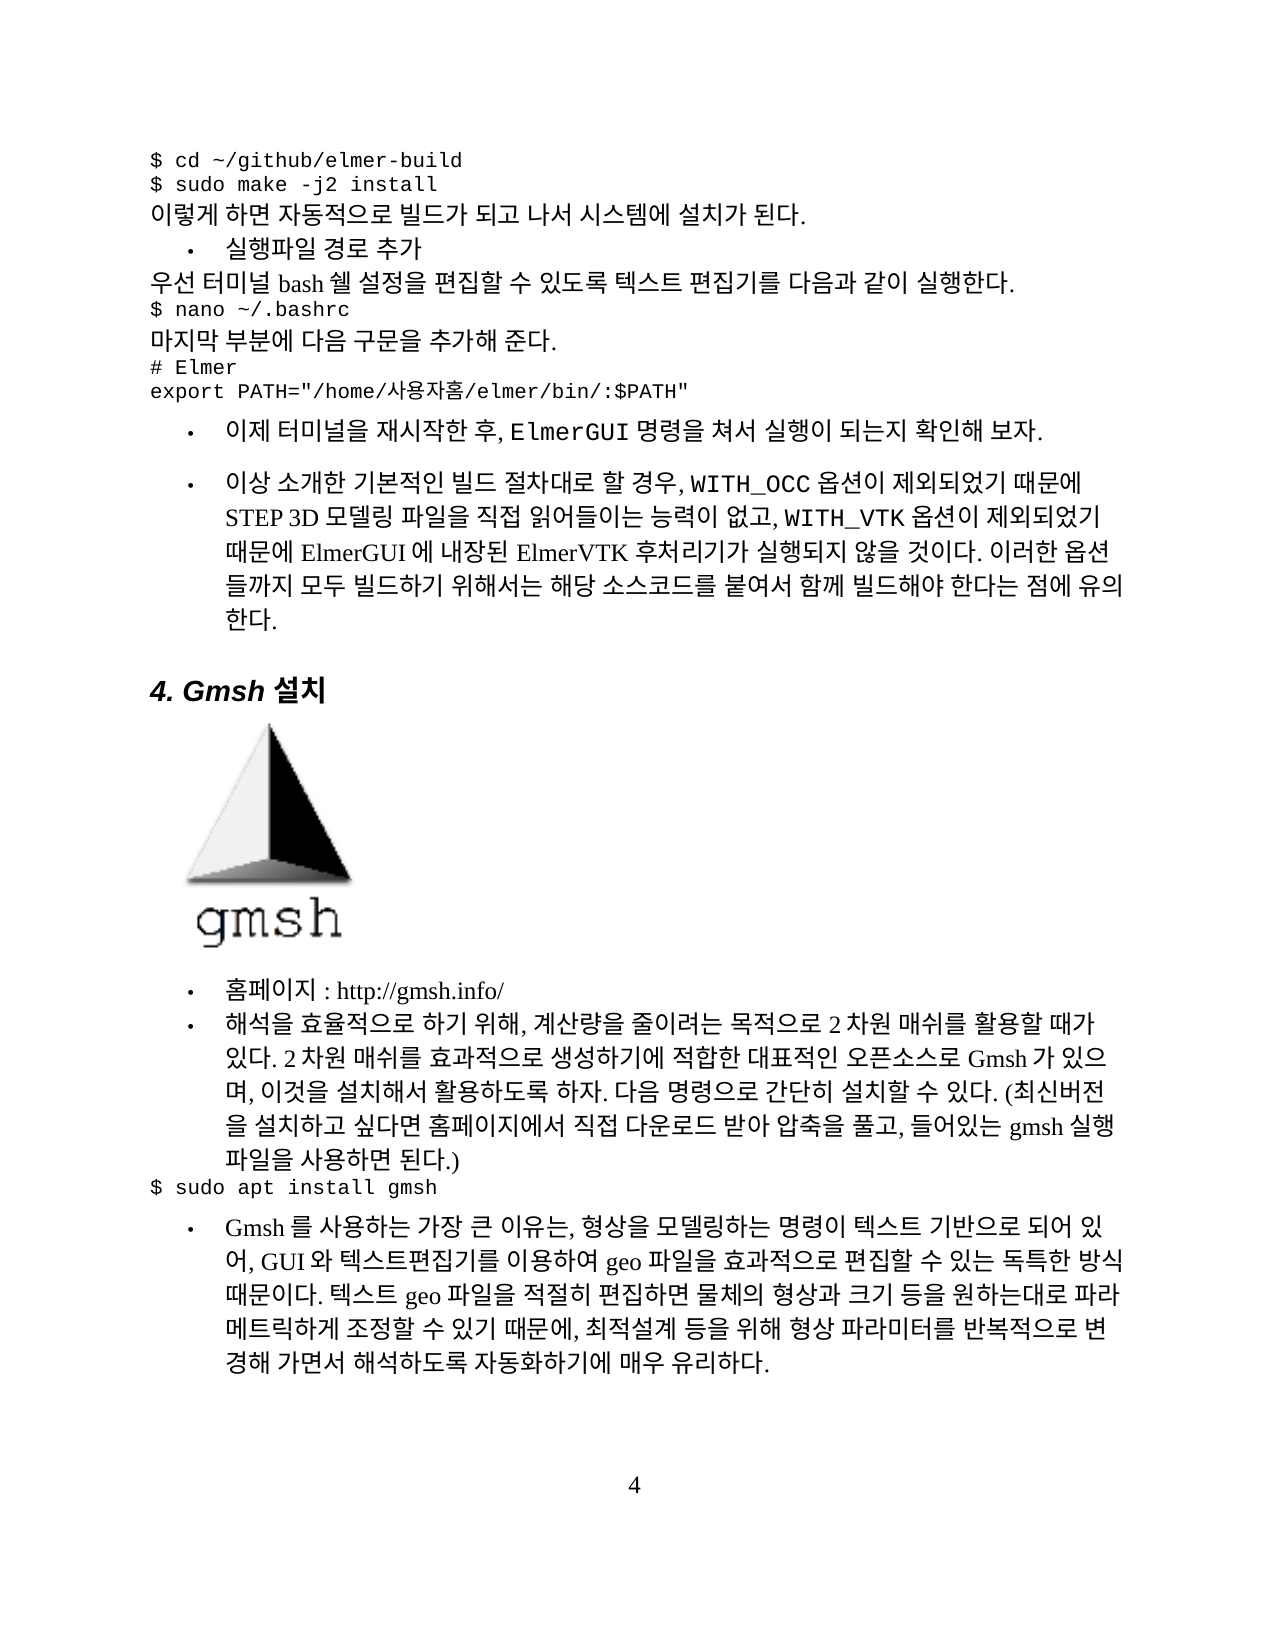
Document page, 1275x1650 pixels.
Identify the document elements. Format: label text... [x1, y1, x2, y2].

list 홈페이지 : http://gmsh.info/ [187, 972, 1125, 1007]
list Gmsh를 사용하는 가장 큰 이유는, 형상을 모델링하는 명령이 텍스트 기반으로 되어 있어, GUI와 텍스트편집기를 이용하여 geo 파일을 효과적으로 편집할 수 있는 독특한 방식 때문이다. 텍스트 geo 파일을 적절히 편집하면 물체의 형상과 크기 등을 원하는대로 파라메트릭하게 조정할 수 있기 때문에, 최적설계 등을 위해 형상 파라미터를 반복적으로 변경해 가면서 해석하도록 자동화하기에 매우 유리하다. [187, 1209, 1125, 1380]
text 이렇게 하면 자동적으로 빌드가 되고 나서 시스템에 설치가 된다. [150, 197, 1125, 231]
text 우선 터미널 bash쉘 설정을 편집할 수 있도록 텍스트 편집기를 다음과 같이 실행한다. [150, 265, 1125, 299]
picture [150, 722, 394, 973]
text $ sudo make -j2 install [150, 174, 1125, 197]
list 해석을 효율적으로 하기 위해, 계산량을 줄이려는 목적으로 2차원 매쉬를 활용할 때가 있다. 2차원 매쉬를 효과적으로 생성하기에 적합한 대표적인 오픈소스로 Gmsh가 있으며, 이것을 설치해서 활용하도록 하자. 다음 명령으로 간단히 설치할 수 있다. (최신버전을 설치하고 싶다면 홈페이지에서 직접 다운로드 받아 압축을 풀고, 들어있는 gmsh 실행파일을 사용하면 된다.) [187, 1007, 1125, 1177]
list 이제 터미널을 재시작한 후, ElmerGUI 명령을 쳐서 실행이 되는지 확인해 보자. [187, 413, 1125, 448]
text $ sudo apt install gmsh [150, 1177, 1125, 1201]
text $ nano ~/.bashrc [150, 299, 1125, 323]
text $ cd ~/github/elmer-build [150, 150, 1125, 174]
text export PATH="/home/사용자홈/elmer/bin/:$PATH" [150, 381, 1125, 404]
list 실행파일 경로 추가 [187, 231, 1125, 265]
text # Elmer [150, 357, 1125, 381]
text 마지막 부분에 다음 구문을 추가해 준다. [150, 323, 1125, 357]
subtitle 4. Gmsh 설치 [150, 670, 1125, 710]
list 이상 소개한 기본적인 빌드 절차대로 할 경우, WITH_OCC 옵션이 제외되었기 때문에 STEP 3D 모델링 파일을 직접 읽어들이는 능력이 없고, WITH_VTK 옵션이 제외되었기 때문에 ElmerGUI에 내장된 ElmerVTK 후처리기가 실행되지 않을 것이다. 이러한 옵션들까지 모두 빌드하기 위해서는 해당 소스코드를 붙여서 함께 빌드해야 한다는 점에 유의한다. [187, 466, 1125, 636]
